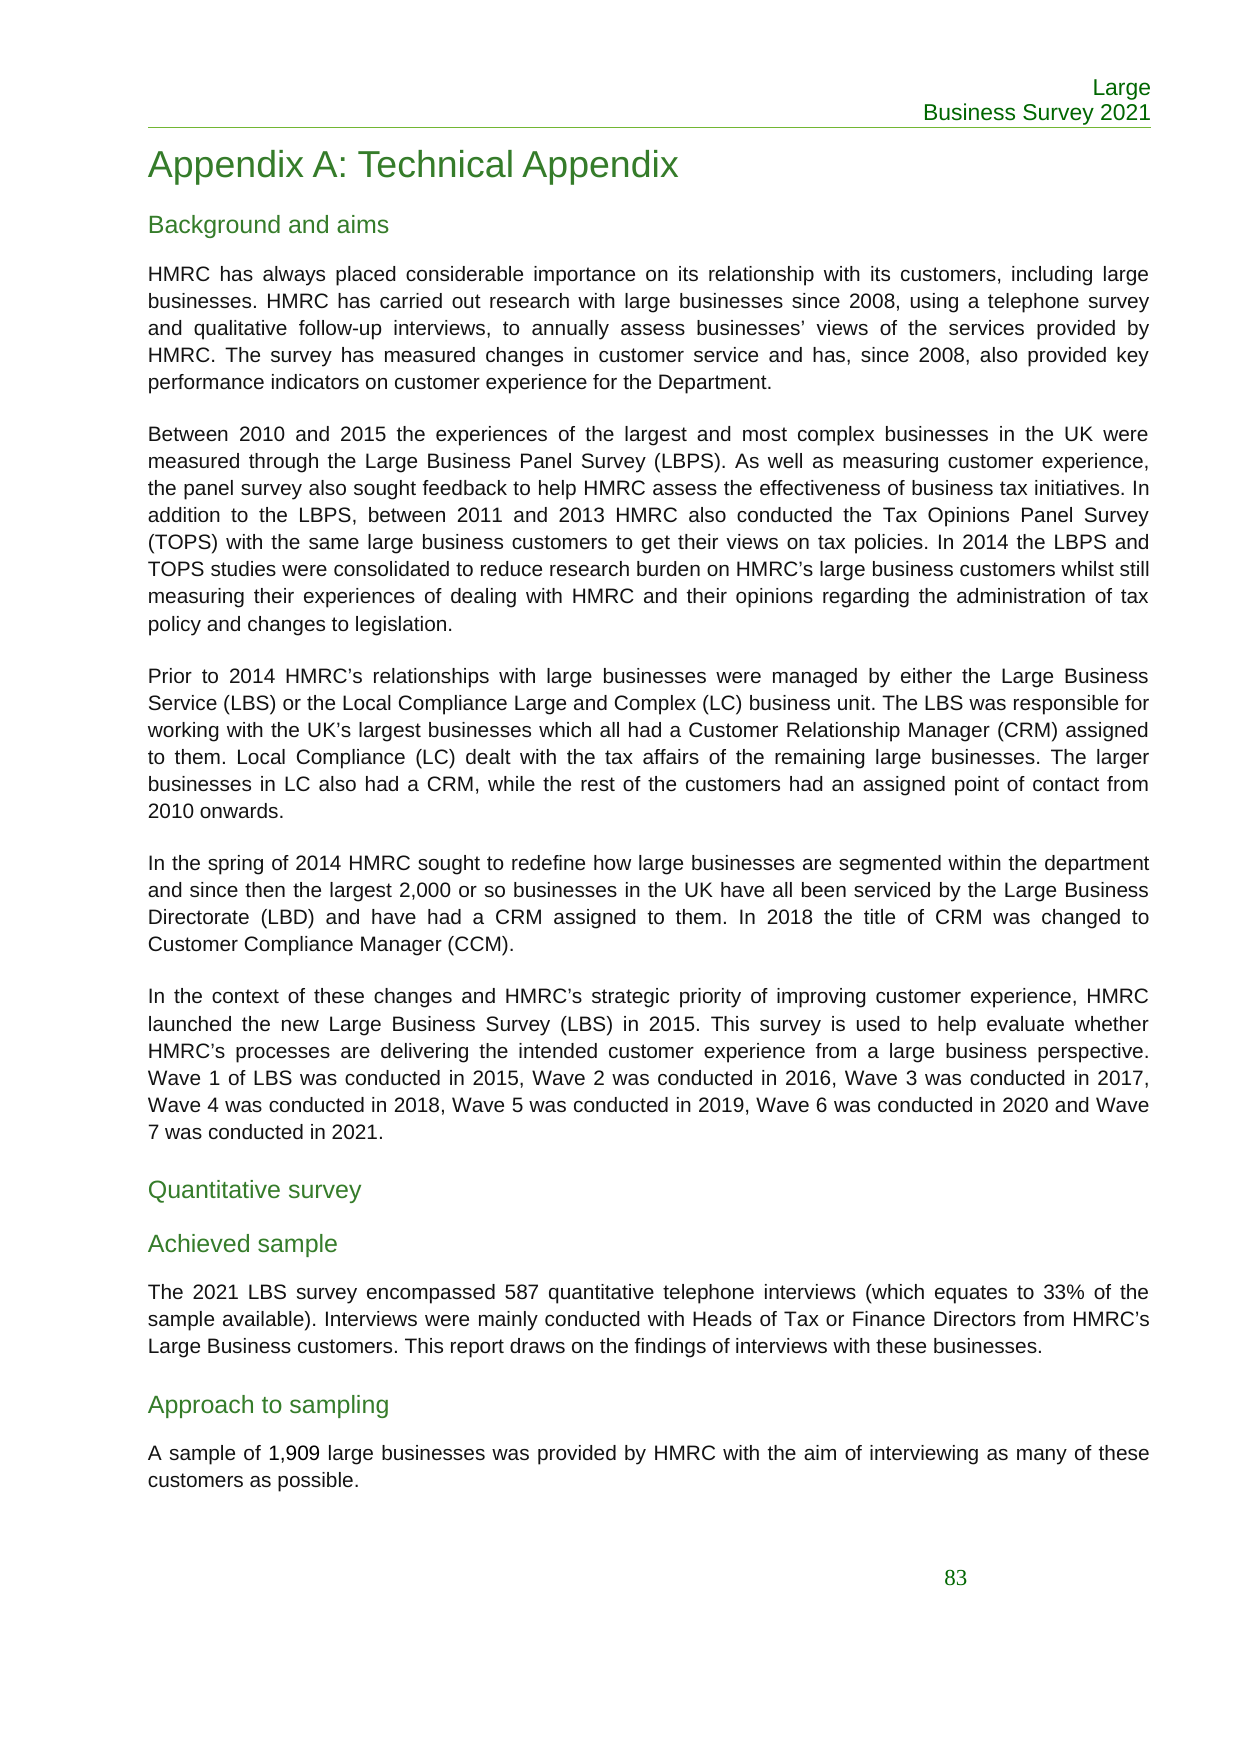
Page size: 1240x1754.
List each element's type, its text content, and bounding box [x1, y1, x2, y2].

subtitle HMRC has always placed considerable importance on its relationship with its customers, including large businesses. HMRC has carried out research with large businesses since 2008, using a telephone survey and qualitative follow-up interviews, to annually assess businesses’ views of the services provided by HMRC. The survey has measured changes in customer service and has, since 2008, also provided key performance indicators on customer experience for the Department. [148, 266, 1151, 402]
subtitle In the spring of 2014 HMRC sought to redefine how large businesses are segmented within the department and since then the largest 2,000 or so businesses in the UK have all been serviced by the Large Business Directorate (LBD) and have had a CRM assigned to them. In 2018 the title of CRM was changed to Customer Compliance Manager (CCM). [148, 856, 1151, 964]
subtitle Appendix A: Technical Appendix [148, 148, 1151, 185]
subtitle Quantitative survey [148, 1177, 1151, 1204]
subtitle Achieved sample [148, 1231, 1151, 1258]
subtitle Approach to sampling [148, 1391, 1151, 1418]
subtitle Prior to 2014 HMRC’s relationships with large businesses were managed by either the Large Business Service (LBS) or the Local Compliance Large and Complex (LC) business unit. The LBS was responsible for working with the UK’s largest businesses which all had a Customer Relationship Manager (CRM) assigned to them. Local Compliance (LC) dealt with the tax affairs of the remaining large businesses. The larger businesses in LC also had a CRM, while the rest of the customers had an assigned point of contact from 2010 onwards. [148, 668, 1151, 831]
subtitle In the context of these changes and HMRC’s strategic priority of improving customer experience, HMRC launched the new Large Business Survey (LBS) in 2015. This survey is used to help evaluate whether HMRC’s processes are delivering the intended customer experience from a large business perspective. Wave 1 of LBS was conducted in 2015, Wave 2 was conducted in 2016, Wave 3 was conducted in 2017, Wave 4 was conducted in 2018, Wave 5 was conducted in 2019, Wave 6 was conducted in 2020 and Wave 7 was conducted in 2021. [148, 989, 1151, 1152]
subtitle Background and aims [148, 212, 1151, 239]
subtitle A sample of 1,909 large businesses was provided by HMRC with the aim of interviewing as many of these customers as possible. [148, 1446, 1151, 1500]
subtitle The 2021 LBS survey encompassed 587 quantitative telephone interviews (which equates to 33% of the sample available). Interviews were mainly conducted with Heads of Tax or Finance Directors from HMRC’s Large Business customers. This report draws on the findings of interviews with these businesses. [148, 1285, 1151, 1366]
subtitle Between 2010 and 2015 the experiences of the largest and most complex businesses in the UK were measured through the Large Business Panel Survey (LBPS). As well as measuring customer experience, the panel survey also sought feedback to help HMRC assess the effectiveness of business tax initiatives. In addition to the LBPS, between 2011 and 2013 HMRC also conducted the Tax Opinions Panel Survey (TOPS) with the same large business customers to get their views on tax policies. In 2014 the LBPS and TOPS studies were consolidated to reduce research burden on HMRC’s large business customers whilst still measuring their experiences of dealing with HMRC and their opinions regarding the administration of tax policy and changes to legislation. [148, 427, 1151, 643]
